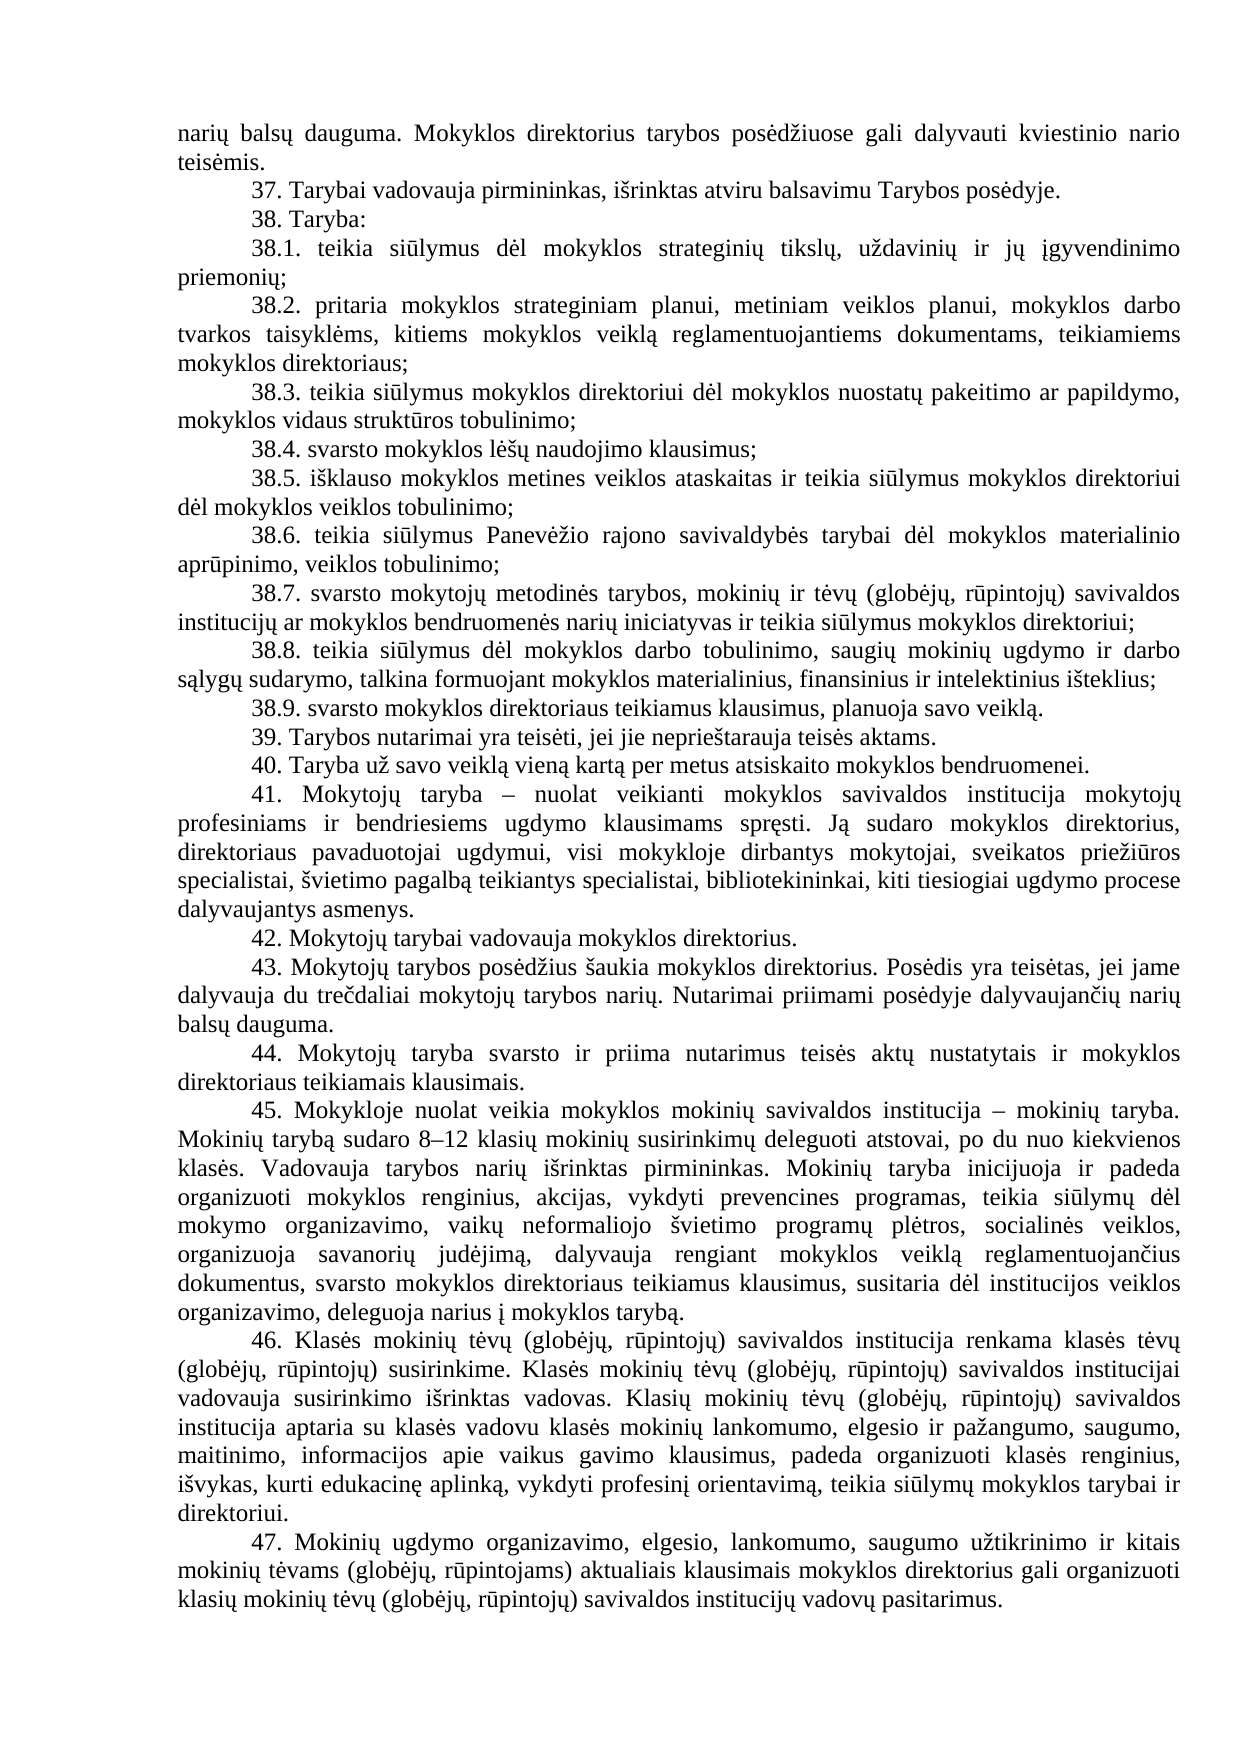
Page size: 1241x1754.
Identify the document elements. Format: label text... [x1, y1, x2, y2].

text 38. Taryba: [177, 204, 1181, 233]
text 43. Mokytojų tarybos posėdžius šaukia mokyklos direktorius. Posėdis yra teisėtas, jei jame dalyvauja du trečdaliai mokytojų tarybos narių. Nutarimai priimami posėdyje dalyvaujančių narių balsų dauguma. [177, 952, 1181, 1038]
text 38.5. išklauso mokyklos metines veiklos ataskaitas ir teikia siūlymus mokyklos direktoriui dėl mokyklos veiklos tobulinimo; [177, 463, 1181, 521]
text 42. Mokytojų tarybai vadovauja mokyklos direktorius. [177, 923, 1181, 952]
text 38.9. svarsto mokyklos direktoriaus teikiamus klausimus, planuoja savo veiklą. [177, 693, 1181, 722]
text narių balsų dauguma. Mokyklos direktorius tarybos posėdžiuose gali dalyvauti kviestinio nario teisėmis. [177, 118, 1181, 176]
text 38.8. teikia siūlymus dėl mokyklos darbo tobulinimo, saugių mokinių ugdymo ir darbo sąlygų sudarymo, talkina formuojant mokyklos materialinius, finansinius ir intelektinius išteklius; [177, 636, 1181, 693]
text 44. Mokytojų taryba svarsto ir priima nutarimus teisės aktų nustatytais ir mokyklos direktoriaus teikiamais klausimais. [177, 1038, 1181, 1096]
text 38.6. teikia siūlymus Panevėžio rajono savivaldybės tarybai dėl mokyklos materialinio aprūpinimo, veiklos tobulinimo; [177, 521, 1181, 578]
text 46. Klasės mokinių tėvų (globėjų, rūpintojų) savivaldos institucija renkama klasės tėvų (globėjų, rūpintojų) susirinkime. Klasės mokinių tėvų (globėjų, rūpintojų) savivaldos institucijai vadovauja susirinkimo išrinktas vadovas. Klasių mokinių tėvų (globėjų, rūpintojų) savivaldos institucija aptaria su klasės vadovu klasės mokinių lankomumo, elgesio ir pažangumo, saugumo, maitinimo, informacijos apie vaikus gavimo klausimus, padeda organizuoti klasės renginius, išvykas, kurti edukacinę aplinką, vykdyti profesinį orientavimą, teikia siūlymų mokyklos tarybai ir direktoriui. [177, 1326, 1181, 1527]
text 38.3. teikia siūlymus mokyklos direktoriui dėl mokyklos nuostatų pakeitimo ar papildymo, mokyklos vidaus struktūros tobulinimo; [177, 377, 1181, 434]
text 37. Tarybai vadovauja pirmininkas, išrinktas atviru balsavimu Tarybos posėdyje. [177, 176, 1181, 204]
text 45. Mokykloje nuolat veikia mokyklos mokinių savivaldos institucija – mokinių taryba. Mokinių tarybą sudaro 8–12 klasių mokinių susirinkimų deleguoti atstovai, po du nuo kiekvienos klasės. Vadovauja tarybos narių išrinktas pirmininkas. Mokinių taryba inicijuoja ir padeda organizuoti mokyklos renginius, akcijas, vykdyti prevencines programas, teikia siūlymų dėl mokymo organizavimo, vaikų neformaliojo švietimo programų plėtros, socialinės veiklos, organizuoja savanorių judėjimą, dalyvauja rengiant mokyklos veiklą reglamentuojančius dokumentus, svarsto mokyklos direktoriaus teikiamus klausimus, susitaria dėl institucijos veiklos organizavimo, deleguoja narius į mokyklos tarybą. [177, 1096, 1181, 1326]
text 38.7. svarsto mokytojų metodinės tarybos, mokinių ir tėvų (globėjų, rūpintojų) savivaldos institucijų ar mokyklos bendruomenės narių iniciatyvas ir teikia siūlymus mokyklos direktoriui; [177, 578, 1181, 636]
text 38.4. svarsto mokyklos lėšų naudojimo klausimus; [177, 434, 1181, 463]
text 39. Tarybos nutarimai yra teisėti, jei jie neprieštarauja teisės aktams. [177, 722, 1181, 751]
text 38.1. teikia siūlymus dėl mokyklos strateginių tikslų, uždavinių ir jų įgyvendinimo priemonių; [177, 233, 1181, 291]
text 47. Mokinių ugdymo organizavimo, elgesio, lankomumo, saugumo užtikrinimo ir kitais mokinių tėvams (globėjų, rūpintojams) aktualiais klausimais mokyklos direktorius gali organizuoti klasių mokinių tėvų (globėjų, rūpintojų) savivaldos institucijų vadovų pasitarimus. [177, 1527, 1181, 1613]
text 41. Mokytojų taryba – nuolat veikianti mokyklos savivaldos institucija mokytojų profesiniams ir bendriesiems ugdymo klausimams spręsti. Ją sudaro mokyklos direktorius, direktoriaus pavaduotojai ugdymui, visi mokykloje dirbantys mokytojai, sveikatos priežiūros specialistai, švietimo pagalbą teikiantys specialistai, bibliotekininkai, kiti tiesiogiai ugdymo procese dalyvaujantys asmenys. [177, 779, 1181, 923]
text 40. Taryba už savo veiklą vieną kartą per metus atsiskaito mokyklos bendruomenei. [177, 751, 1181, 779]
text 38.2. pritaria mokyklos strateginiam planui, metiniam veiklos planui, mokyklos darbo tvarkos taisyklėms, kitiems mokyklos veiklą reglamentuojantiems dokumentams, teikiamiems mokyklos direktoriaus; [177, 291, 1181, 377]
